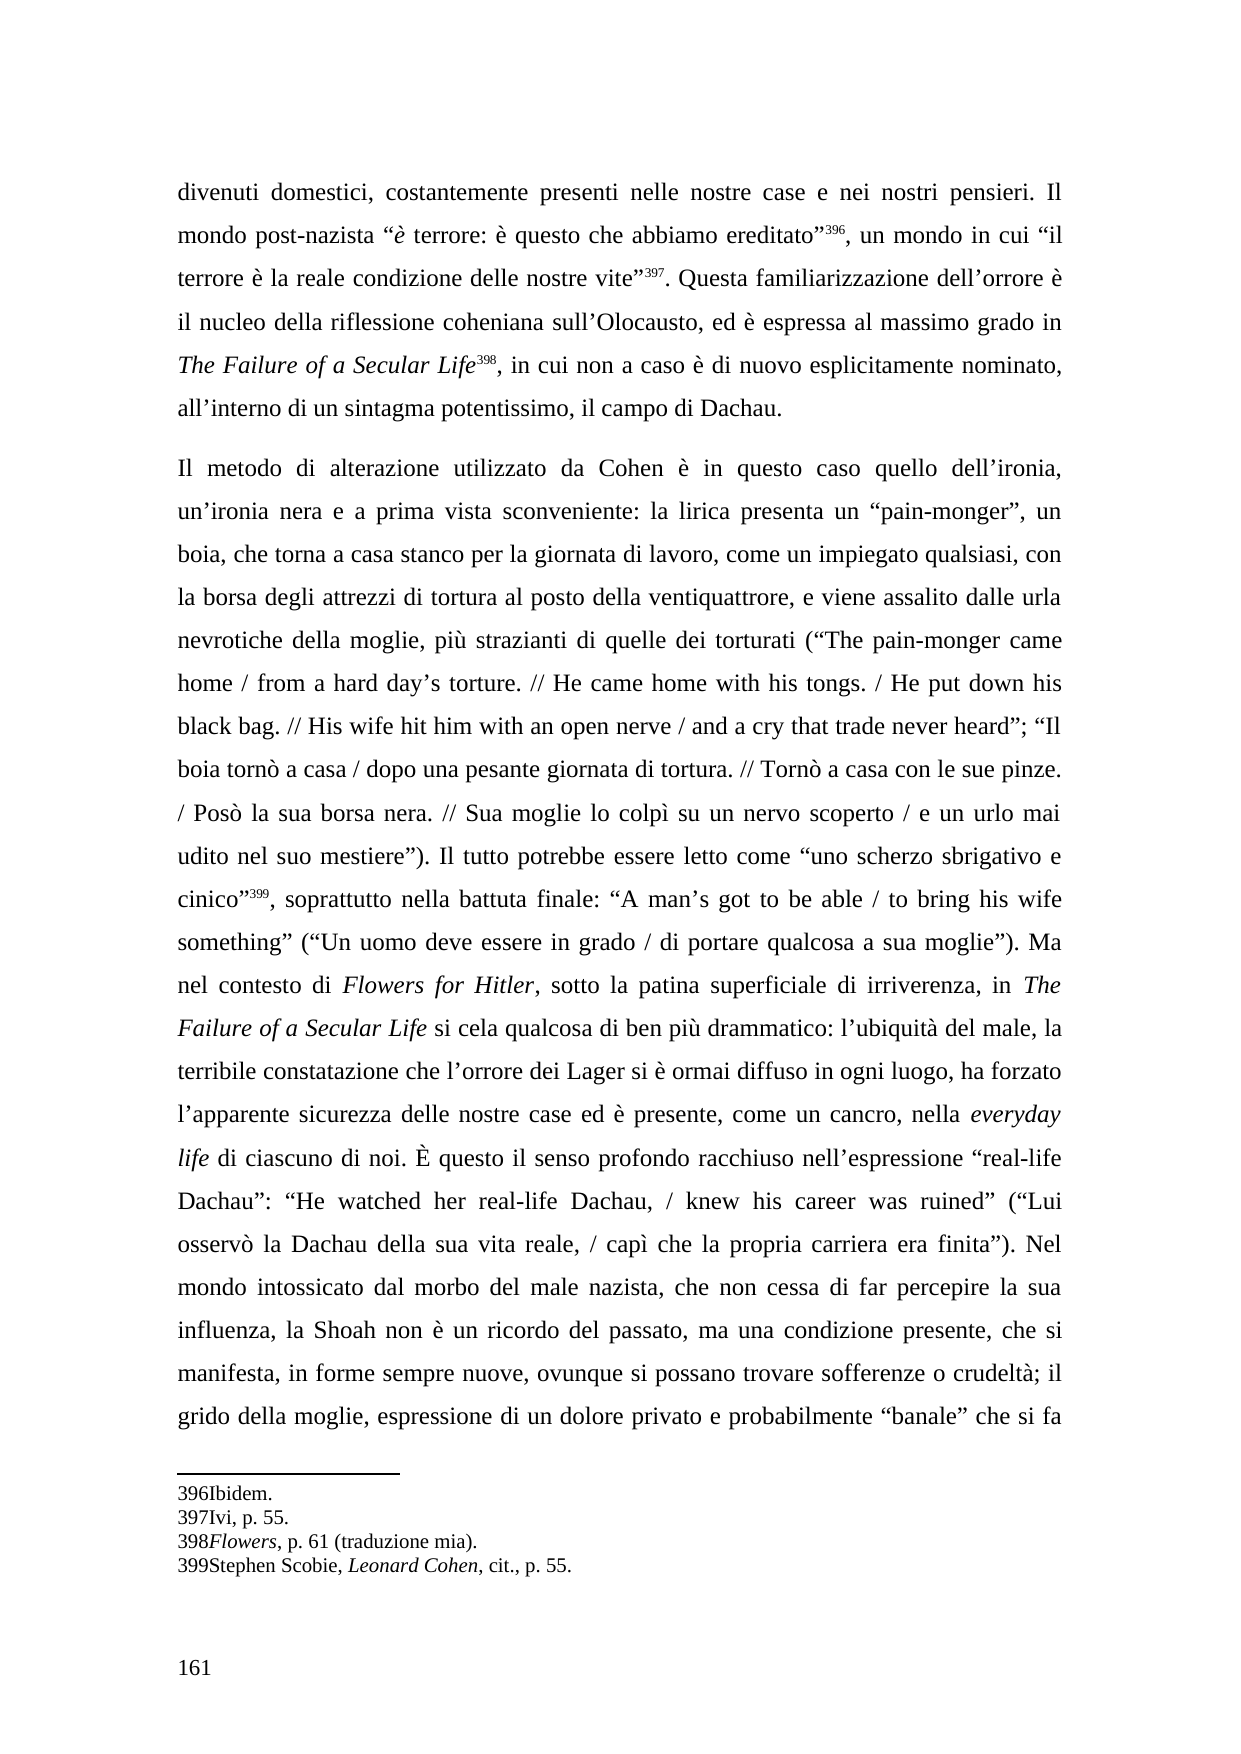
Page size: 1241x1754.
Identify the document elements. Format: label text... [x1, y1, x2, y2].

text Ivi, p. 55. [177, 1504, 1063, 1529]
text Stephen Scobie, Leonard Cohen, cit., p. 55. [177, 1553, 1063, 1577]
text Il metodo di alterazione utilizzato da Cohen è in questo caso quello dell’ironia, un’ironia nera e a prima vista sconveniente: la lirica presenta un “pain-monger”, un boia, che torna a casa stanco per la giornata di lavoro, come un impiegato qualsiasi, con la borsa degli attrezzi di tortura al posto della ventiquattrore, e viene assalito dalle urla nevrotiche della moglie, più strazianti di quelle dei torturati (“The pain-monger came home / from a hard day’s torture. // He came home with his tongs. / He put down his black bag. // His wife hit him with an open nerve / and a cry that trade never heard”; “Il boia tornò a casa / dopo una pesante giornata di tortura. // Tornò a casa con le sue pinze. / Posò la sua borsa nera. // Sua moglie lo colpì su un nervo scoperto / e un urlo mai udito nel suo mestiere”). Il tutto potrebbe essere letto come “uno scherzo sbrigativo e cinico”, soprattutto nella battuta finale: “A man’s got to be able / to bring his wife something” (“Un uomo deve essere in grado / di portare qualcosa a sua moglie”). Ma nel contesto di Flowers for Hitler, sotto la patina superficiale di irriverenza, in The Failure of a Secular Life si cela qualcosa di ben più drammatico: l’ubiquità del male, la terribile constatazione che l’orrore dei Lager si è ormai diffuso in ogni luogo, ha forzato l’apparente sicurezza delle nostre case ed è presente, come un cancro, nella everyday life di ciascuno di noi. È questo il senso profondo racchiuso nell’espressione “real-life Dachau”: “He watched her real-life Dachau, / knew his career was ruined” (“Lui osservò la Dachau della sua vita reale, / capì che la propria carriera era finita”). Nel mondo intossicato dal morbo del male nazista, che non cessa di far percepire la sua influenza, la Shoah non è un ricordo del passato, ma una condizione presente, che si manifesta, in forme sempre nuove, ovunque si possano trovare sofferenze o crudeltà; il grido della moglie, espressione di un dolore privato e probabilmente “banale” che si fa [177, 453, 1063, 1430]
text divenuti domestici, costantemente presenti nelle nostre case e nei nostri pensieri. Il mondo post-nazista “è terrore: è questo che abbiamo ereditato”, un mondo in cui “il terrore è la reale condizione delle nostre vite”. Questa familiarizzazione dell’orrore è il nucleo della riflessione coheniana sull’Olocausto, ed è espressa al massimo grado in The Failure of a Secular Life, in cui non a caso è di nuovo esplicitamente nominato, all’interno di un sintagma potentissimo, il campo di Dachau. [177, 177, 1063, 422]
text Ibidem. [177, 1481, 1063, 1504]
text Flowers, p. 61 (traduzione mia). [177, 1529, 1063, 1553]
